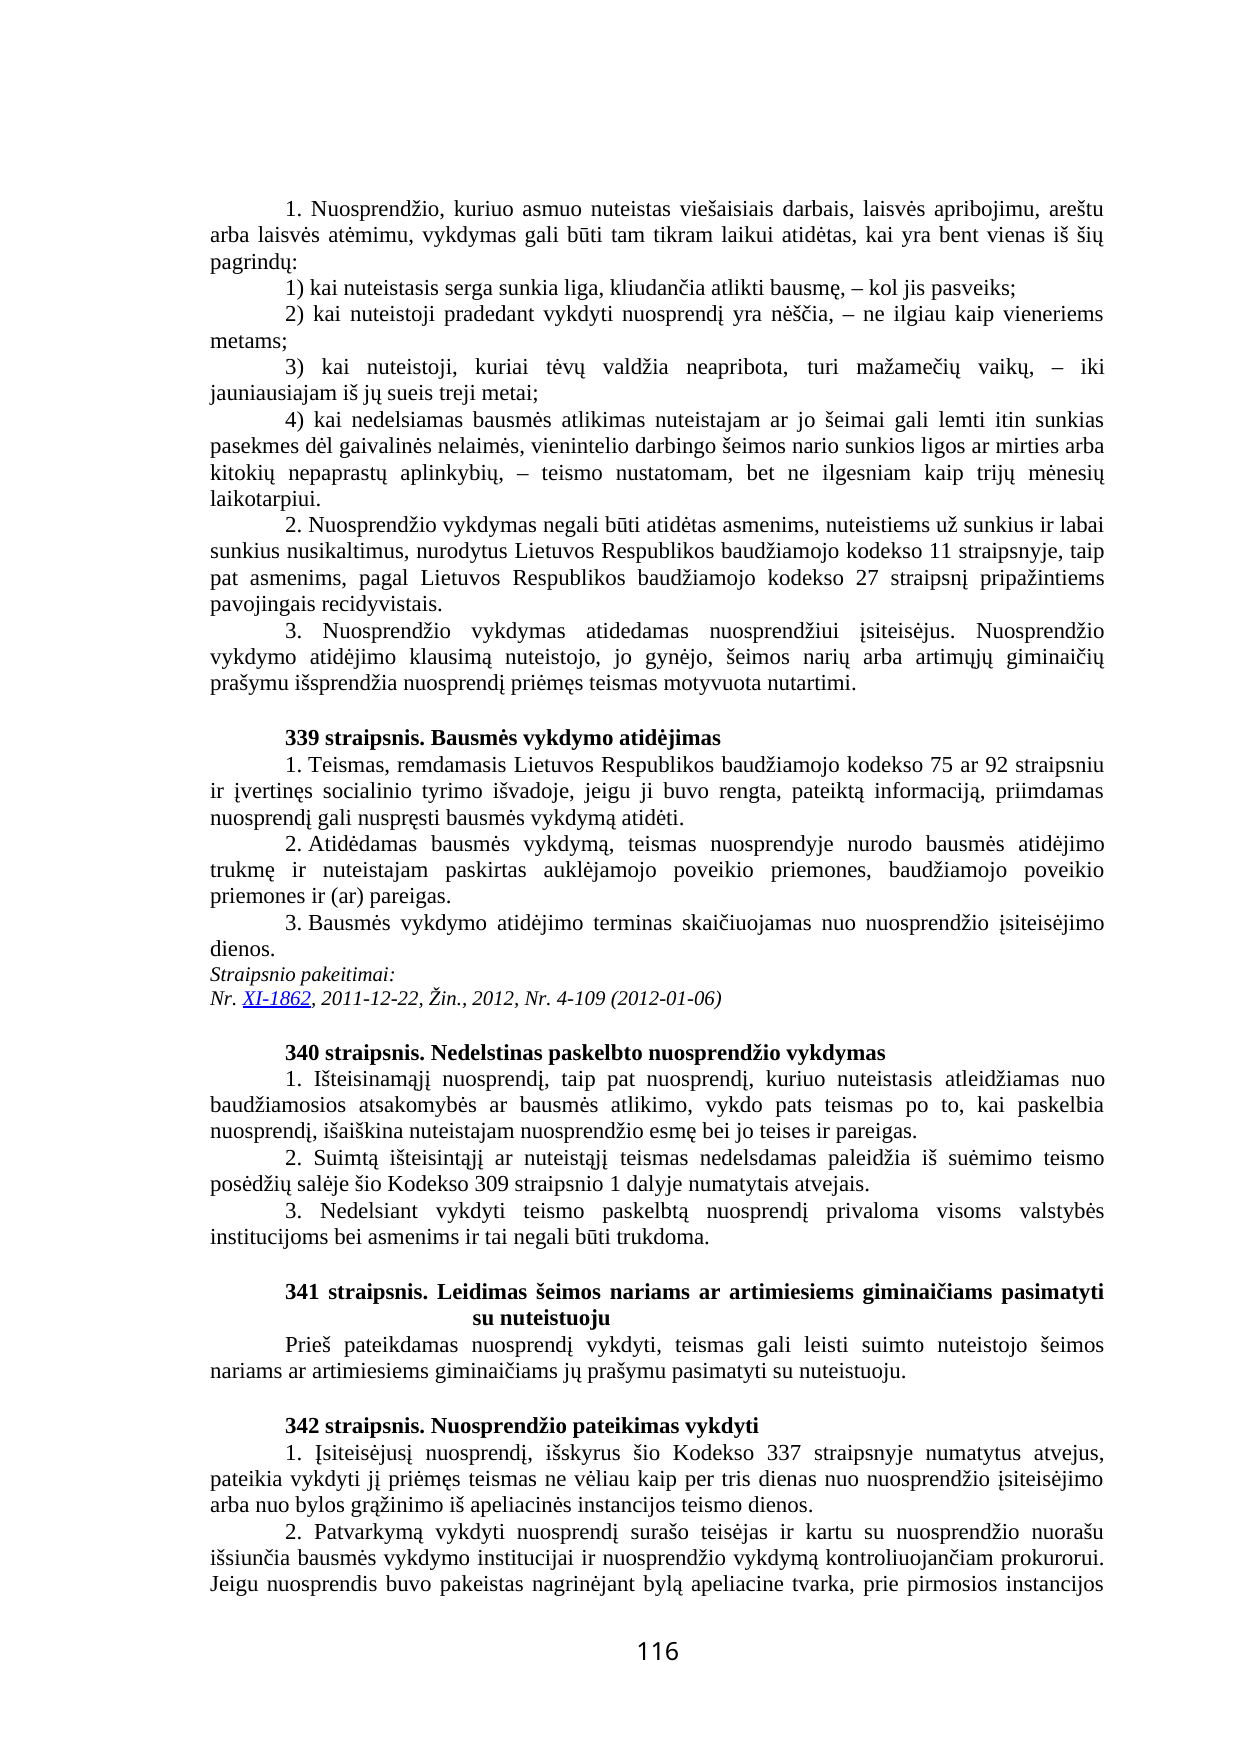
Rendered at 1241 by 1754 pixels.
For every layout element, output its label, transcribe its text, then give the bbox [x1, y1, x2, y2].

text 3. Bausmės vykdymo atidėjimo terminas skaičiuojamas nuo nuosprendžio įsiteisėjimo dienos. [210, 909, 1106, 962]
text 340 straipsnis. Nedelstinas paskelbto nuosprendžio vykdymas [210, 1038, 1106, 1065]
text 1. Teismas, remdamasis Lietuvos Respublikos baudžiamojo kodekso 75 ar 92 straipsniu ir įvertinęs socialinio tyrimo išvadoje, jeigu ji buvo rengta, pateiktą informaciją, priimdamas nuosprendį gali nuspręsti bausmės vykdymą atidėti. [210, 751, 1106, 830]
text Straipsnio pakeitimai: [210, 962, 1106, 986]
text 2. Atidėdamas bausmės vykdymą, teismas nuosprendyje nurodo bausmės atidėjimo trukmę ir nuteistajam paskirtas auklėjamojo poveikio priemones, baudžiamojo poveikio priemones ir (ar) pareigas. [210, 830, 1106, 909]
text 1. Išteisinamąjį nuosprendį, taip pat nuosprendį, kuriuo nuteistasis atleidžiamas nuo baudžiamosios atsakomybės ar bausmės atlikimo, vykdo pats teismas po to, kai paskelbia nuosprendį, išaiškina nuteistajam nuosprendžio esmę bei jo teises ir pareigas. [210, 1065, 1106, 1144]
text 2. Suimtą išteisintąjį ar nuteistąjį teismas nedelsdamas paleidžia iš suėmimo teismo posėdžių salėje šio Kodekso 309 straipsnio 1 dalyje numatytais atvejais. [210, 1144, 1106, 1197]
text 3. Nuosprendžio vykdymas atidedamas nuosprendžiui įsiteisėjus. Nuosprendžio vykdymo atidėjimo klausimą nuteistojo, jo gynėjo, šeimos narių arba artimųjų giminaičių prašymu išsprendžia nuosprendį priėmęs teismas motyvuota nutartimi. [210, 617, 1106, 696]
text 2. Nuosprendžio vykdymas negali būti atidėtas asmenims, nuteistiems už sunkius ir labai sunkius nusikaltimus, nurodytus Lietuvos Respublikos baudžiamojo kodekso 11 straipsnyje, taip pat asmenims, pagal Lietuvos Respublikos baudžiamojo kodekso 27 straipsnį pripažintiems pavojingais recidyvistais. [210, 511, 1106, 617]
text 1) kai nuteistasis serga sunkia liga, kliudančia atlikti bausmę, – kol jis pasveiks; [210, 274, 1106, 300]
text 342 straipsnis. Nuosprendžio pateikimas vykdyti [210, 1412, 1106, 1439]
text 3. Nedelsiant vykdyti teismo paskelbtą nuosprendį privaloma visoms valstybės institucijoms bei asmenims ir tai negali būti trukdoma. [210, 1197, 1106, 1249]
text 1. Nuosprendžio, kuriuo asmuo nuteistas viešaisiais darbais, laisvės apribojimu, areštu arba laisvės atėmimu, vykdymas gali būti tam tikram laikui atidėtas, kai yra bent vienas iš šių pagrindų: [210, 195, 1106, 274]
text 4) kai nedelsiamas bausmės atlikimas nuteistajam ar jo šeimai gali lemti itin sunkias pasekmes dėl gaivalinės nelaimės, vienintelio darbingo šeimos nario sunkios ligos ar mirties arba kitokių nepaprastų aplinkybių, – teismo nustatomam, bet ne ilgesniam kaip trijų mėnesių laikotarpiui. [210, 406, 1106, 511]
text 2) kai nuteistoji pradedant vykdyti nuosprendį yra nėščia, – ne ilgiau kaip vieneriems metams; [210, 300, 1106, 353]
text Prieš pateikdamas nuosprendį vykdyti, teismas gali leisti suimto nuteistojo šeimos nariams ar artimiesiems giminaičiams jų prašymu pasimatyti su nuteistuoju. [210, 1331, 1106, 1383]
text 2. Patvarkymą vykdyti nuosprendį surašo teisėjas ir kartu su nuosprendžio nuorašu išsiunčia bausmės vykdymo institucijai ir nuosprendžio vykdymą kontroliuojančiam prokurorui. Jeigu nuosprendis buvo pakeistas nagrinėjant bylą apeliacine tvarka, prie pirmosios instancijos [210, 1518, 1106, 1597]
text 341 straipsnis. Leidimas šeimos nariams ar artimiesiems giminaičiams pasimatyti su nuteistuoju [285, 1278, 1106, 1331]
text 1. Įsiteisėjusį nuosprendį, išskyrus šio Kodekso 337 straipsnyje numatytus atvejus, pateikia vykdyti jį priėmęs teismas ne vėliau kaip per tris dienas nuo nuosprendžio įsiteisėjimo arba nuo bylos grąžinimo iš apeliacinės instancijos teismo dienos. [210, 1439, 1106, 1518]
text 339 straipsnis. Bausmės vykdymo atidėjimas [210, 724, 1106, 751]
text Nr. XI-1862, 2011-12-22, Žin., 2012, Nr. 4-109 (2012-01-06) [210, 986, 1106, 1010]
text 3) kai nuteistoji, kuriai tėvų valdžia neapribota, turi mažamečių vaikų, – iki jauniausiajam iš jų sueis treji metai; [210, 353, 1106, 406]
